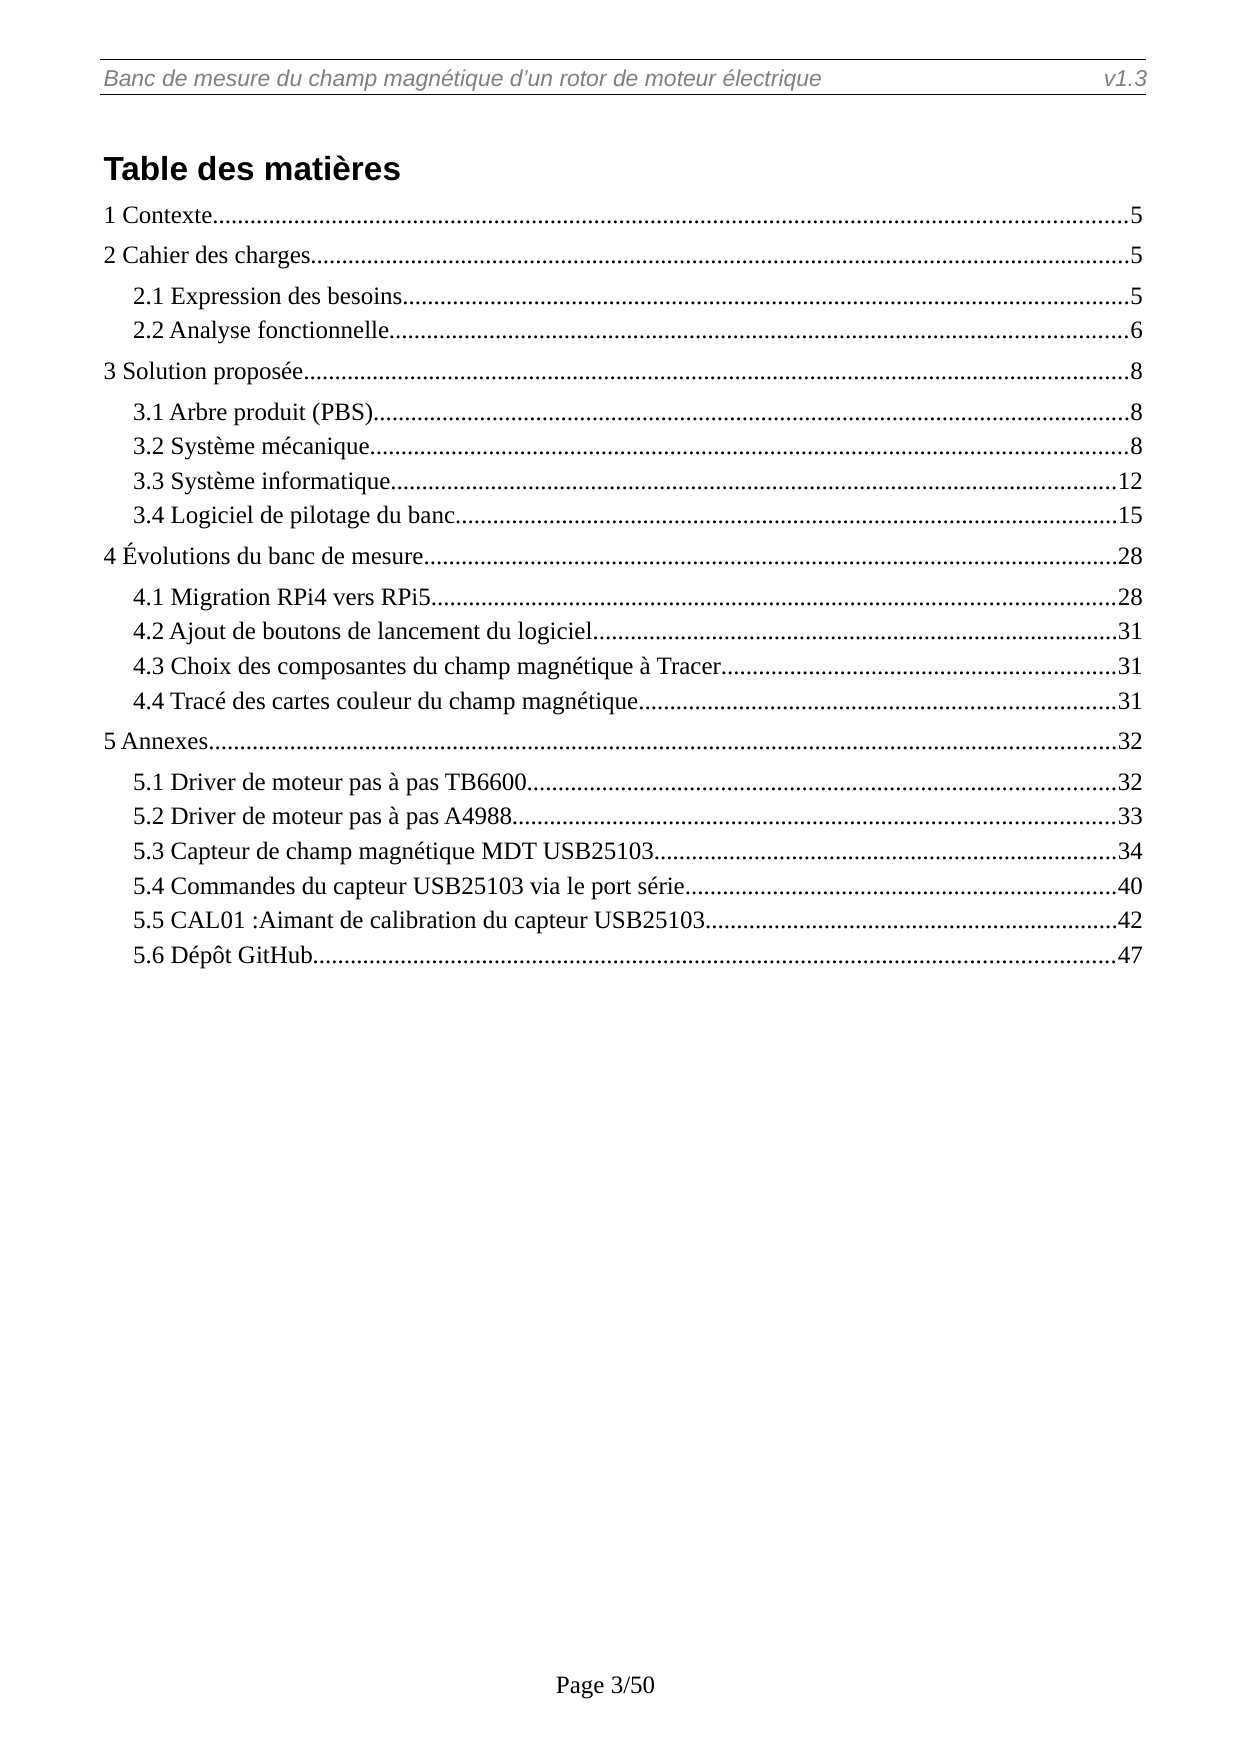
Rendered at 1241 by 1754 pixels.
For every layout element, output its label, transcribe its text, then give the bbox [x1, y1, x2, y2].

subtitle Table des matières [103, 149, 1143, 187]
text 5.3 Capteur de champ magnétique MDT USB25103 34 [133, 836, 1143, 865]
text 3.3 Système informatique 12 [133, 466, 1143, 495]
text 2.1 Expression des besoins 5 [133, 281, 1143, 309]
text 5.2 Driver de moteur pas à pas A4988 33 [133, 801, 1143, 830]
text 3.4 Logiciel de pilotage du banc 15 [133, 501, 1143, 529]
text 4.2 Ajout de boutons de lancement du logiciel 31 [133, 616, 1143, 645]
text 5 Annexes 32 [103, 726, 1143, 755]
text 2 Cahier des charges 5 [103, 240, 1143, 269]
text 5.6 Dépôt GitHub 47 [133, 940, 1143, 969]
text 4 Évolutions du banc de mesure 28 [103, 541, 1143, 570]
text 5.4 Commandes du capteur USB25103 via le port série 40 [133, 871, 1143, 899]
text 4.1 Migration RPi4 vers RPi5 28 [133, 582, 1143, 610]
text 3.1 Arbre produit (PBS) 8 [133, 397, 1143, 425]
text 3.2 Système mécanique 8 [133, 431, 1143, 460]
text 2.2 Analyse fonctionnelle 6 [133, 316, 1143, 344]
text 4.4 Tracé des cartes couleur du champ magnétique 31 [133, 686, 1143, 714]
text 3 Solution proposée 8 [103, 356, 1143, 385]
text 5.1 Driver de moteur pas à pas TB6600 32 [133, 767, 1143, 796]
text 5.5 CAL01 :Aimant de calibration du capteur USB25103 42 [133, 906, 1143, 934]
text 1 Contexte 5 [103, 200, 1143, 228]
text 4.3 Choix des composantes du champ magnétique à Tracer 31 [133, 651, 1143, 680]
